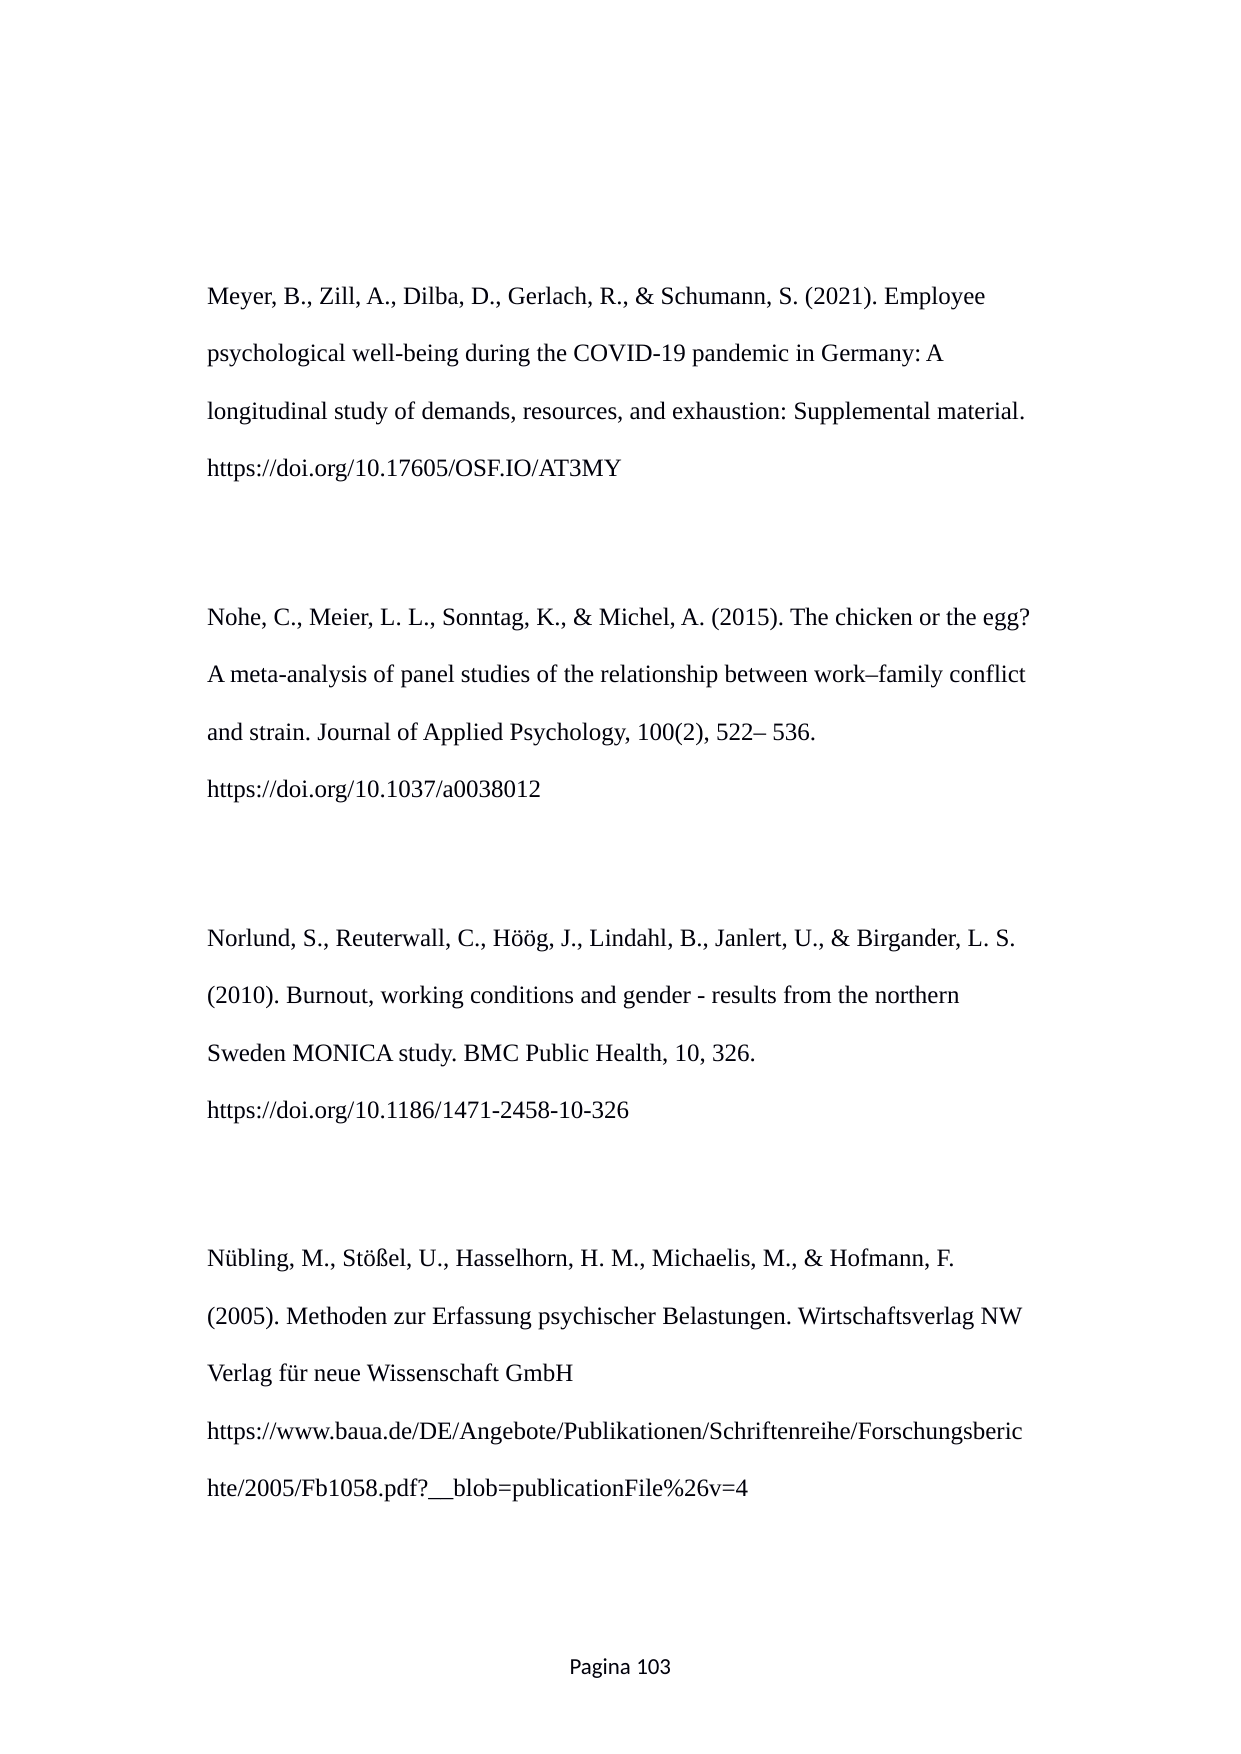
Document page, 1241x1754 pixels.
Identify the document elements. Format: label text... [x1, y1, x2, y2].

text Nübling, M., Stößel, U., Hasselhorn, H. M., Michaelis, M., & Hofmann, F. (2005). Methoden zur Erfassung psychischer Belastungen. Wirtschaftsverlag NW Verlag für neue Wissenschaft GmbH https://www.baua.de/DE/Angebote/Publikationen/Schriftenreihe/Forschungsberichte/2005/Fb1058.pdf?__blob=publicationFile%26v=4 [207, 1243, 1033, 1502]
text Nohe, C., Meier, L. L., Sonntag, K., & Michel, A. (2015). The chicken or the egg? A meta‐analysis of panel studies of the relationship between work–family conflict and strain. Journal of Applied Psychology, 100(2), 522– 536. https://doi.org/10.1037/a0038012 [207, 602, 1033, 803]
text Norlund, S., Reuterwall, C., Höög, J., Lindahl, B., Janlert, U., & Birgander, L. S. (2010). Burnout, working conditions and gender ‐ results from the northern Sweden MONICA study. BMC Public Health, 10, 326. https://doi.org/10.1186/1471‐2458‐10‐326 [207, 923, 1033, 1124]
text Meyer, B., Zill, A., Dilba, D., Gerlach, R., & Schumann, S. (2021). Employee psychological well‐being during the COVID‐19 pandemic in Germany: A longitudinal study of demands, resources, and exhaustion: Supplemental material. https://doi.org/10.17605/OSF.IO/AT3MY [207, 281, 1033, 482]
